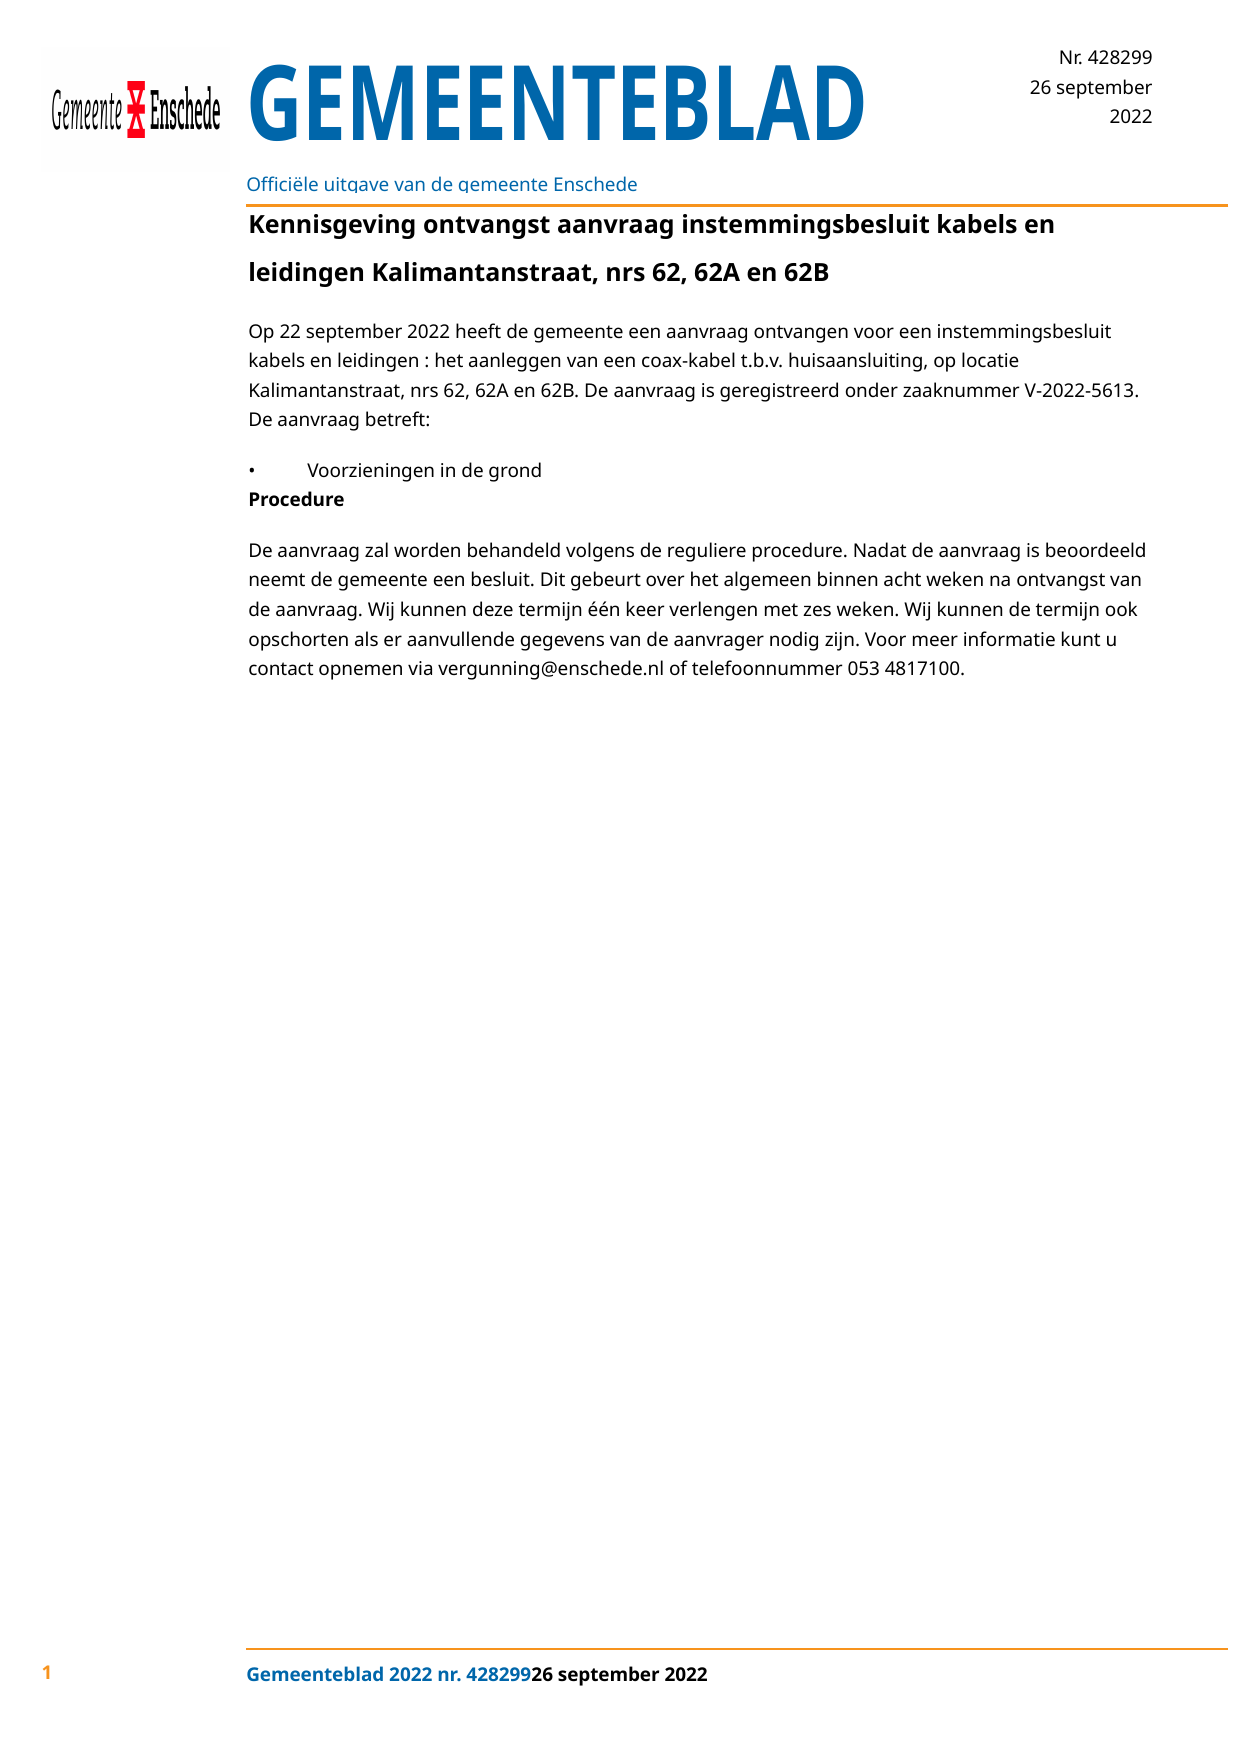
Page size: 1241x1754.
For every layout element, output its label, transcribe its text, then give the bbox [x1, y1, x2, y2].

text De aanvraag zal worden behandeld volgens de reguliere procedure. Nadat de aanvraag is beoordeeld neemt de gemeente een besluit. Dit gebeurt over het algemeen binnen acht weken na ontvangst van de aanvraag. Wij kunnen deze termijn één keer verlengen met zes weken. Wij kunnen de termijn ook opschorten als er aanvullende gegevens van de aanvrager nodig zijn. Voor meer informatie kunt u contact opnemen via vergunning@enschede.nl of telefoonnummer 053 4817100. [248, 537, 1152, 681]
text Kennisgeving ontvangst aanvraag instemmingsbesluit kabels en leidingen Kalimantanstraat, nrs 62, 62A en 62B [248, 207, 1152, 288]
text Procedure [248, 487, 1152, 512]
text Op 22 september 2022 heeft de gemeente een aanvraag ontvangen voor een instemmingsbesluit kabels en leidingen : het aanleggen van een coax-kabel t.b.v. huisaansluiting, op locatie Kalimantanstraat, nrs 62, 62A en 62B. De aanvraag is geregistreerd onder zaaknummer V-2022-5613. De aanvraag betreft: [248, 318, 1152, 432]
picture [41, 47, 231, 172]
list Voorzieningen in de grond [248, 457, 1152, 483]
